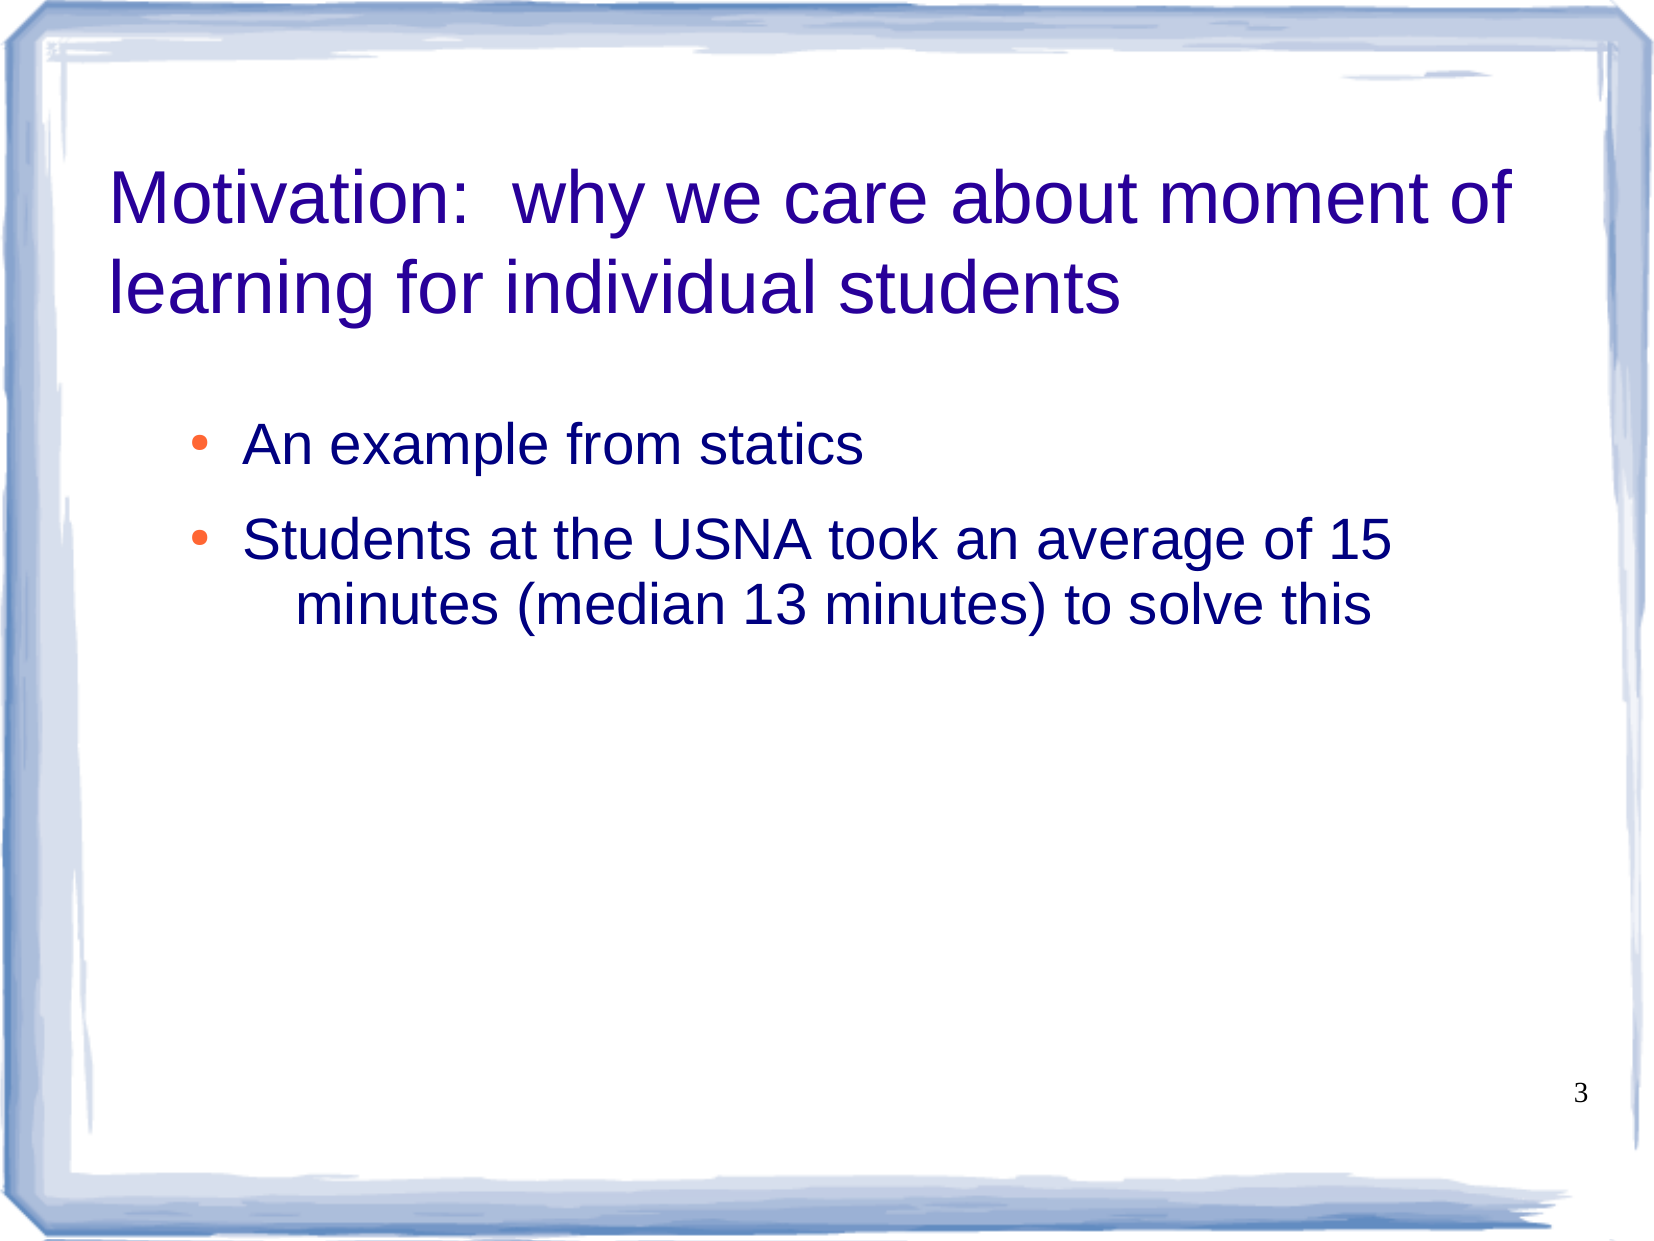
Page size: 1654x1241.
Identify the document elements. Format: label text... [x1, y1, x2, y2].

picture [0, 0, 1654, 1241]
title Motivation: why we care about moment of learning for individual students [86, 136, 1576, 342]
list An example from statics Students at the USNA took an average of 15 minutes (median 13 minutes) to solve this [153, 411, 1415, 669]
